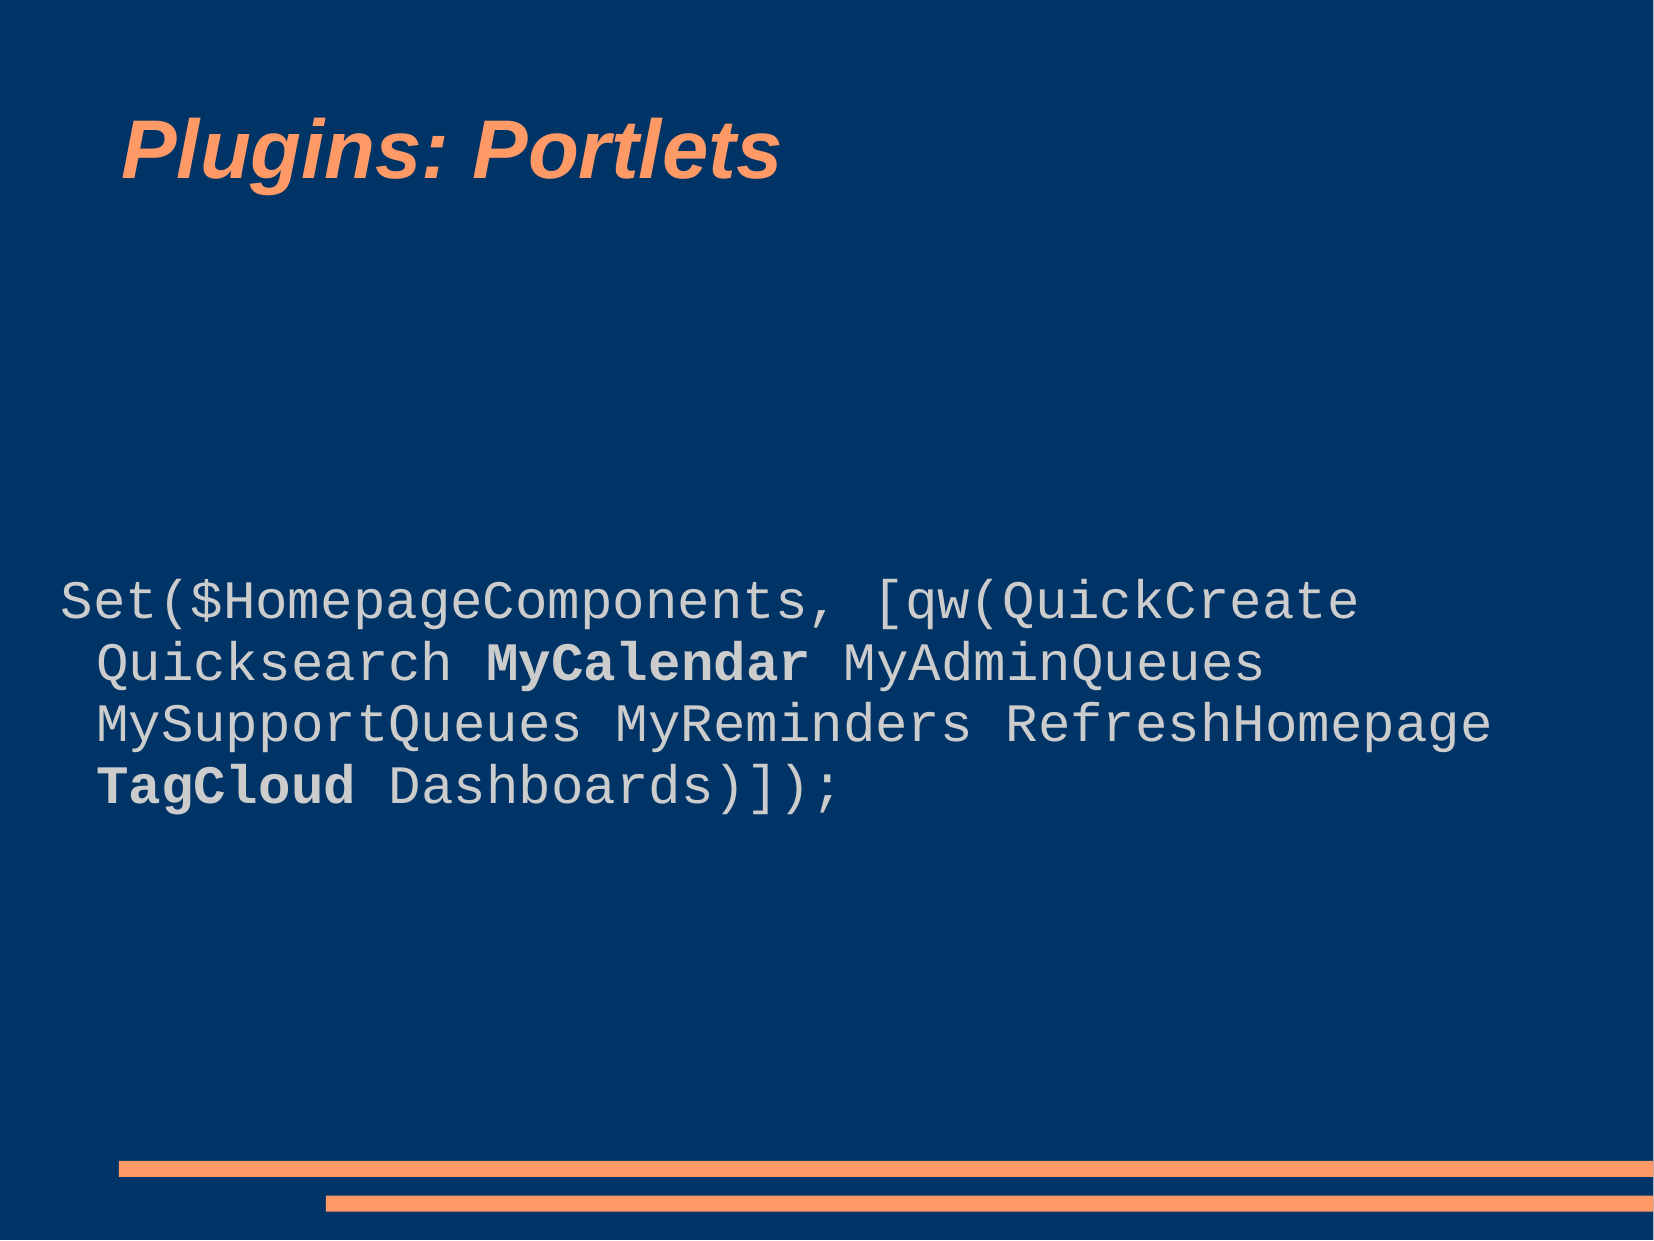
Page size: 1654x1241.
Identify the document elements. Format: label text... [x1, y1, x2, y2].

title Plugins: Portlets [121, 53, 1534, 247]
subtitle Set($HomepageComponents, [qw(QuickCreate Quicksearch MyCalendar MyAdminQueues MySupportQueues MyReminders RefreshHomepage TagCloud Dashboards)]); [60, 329, 1576, 1126]
